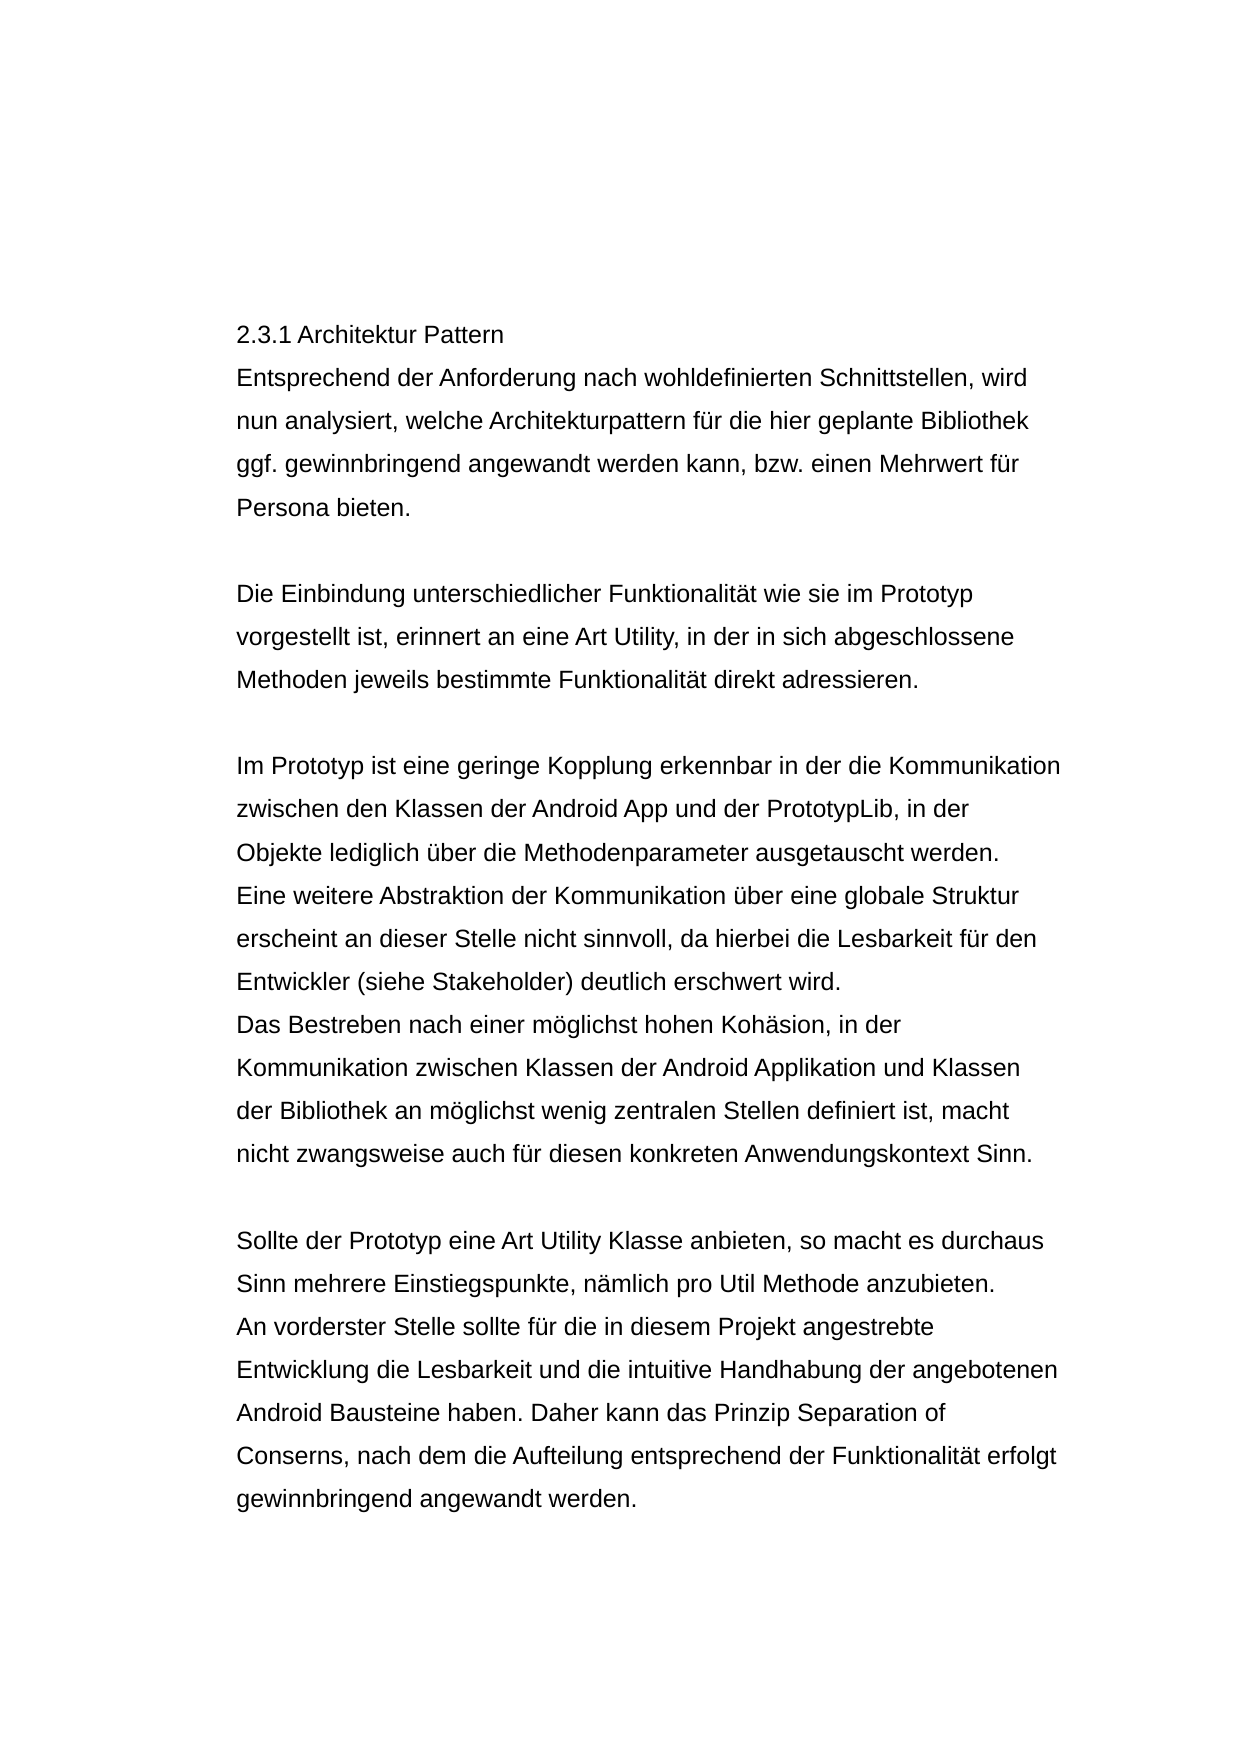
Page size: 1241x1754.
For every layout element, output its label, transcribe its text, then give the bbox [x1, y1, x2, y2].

text Das Bestreben nach einer möglichst hohen Kohäsion, in der Kommunikation zwischen Klassen der Android Applikation und Klassen der Bibliothek an möglichst wenig zentralen Stellen definiert ist, macht nicht zwangsweise auch für diesen konkreten Anwendungskontext Sinn. [236, 1010, 1063, 1168]
text Im Prototyp ist eine geringe Kopplung erkennbar in der die Kommunikation zwischen den Klassen der Android App und der PrototypLib, in der Objekte lediglich über die Methodenparameter ausgetauscht werden. [236, 751, 1063, 866]
text An vorderster Stelle sollte für die in diesem Projekt angestrebte Entwicklung die Lesbarkeit und die intuitive Handhabung der angebotenen Android Bausteine haben. Daher kann das Prinzip Separation of Conserns, nach dem die Aufteilung entsprechend der Funktionalität erfolgt gewinnbringend angewandt werden. [236, 1312, 1063, 1513]
text Entsprechend der Anforderung nach wohldefinierten Schnittstellen, wird nun analysiert, welche Architekturpattern für die hier geplante Bibliothek ggf. gewinnbringend angewandt werden kann, bzw. einen Mehrwert für Persona bieten. [236, 363, 1063, 521]
text 2.3.1 Architektur Pattern [236, 320, 1063, 349]
text Die Einbindung unterschiedlicher Funktionalität wie sie im Prototyp vorgestellt ist, erinnert an eine Art Utility, in der in sich abgeschlossene Methoden jeweils bestimmte Funktionalität direkt adressieren. [236, 579, 1063, 694]
text Sollte der Prototyp eine Art Utility Klasse anbieten, so macht es durchaus Sinn mehrere Einstiegspunkte, nämlich pro Util Methode anzubieten. [236, 1226, 1063, 1298]
text Eine weitere Abstraktion der Kommunikation über eine globale Struktur erscheint an dieser Stelle nicht sinnvoll, da hierbei die Lesbarkeit für den Entwickler (siehe Stakeholder) deutlich erschwert wird. [236, 881, 1063, 996]
